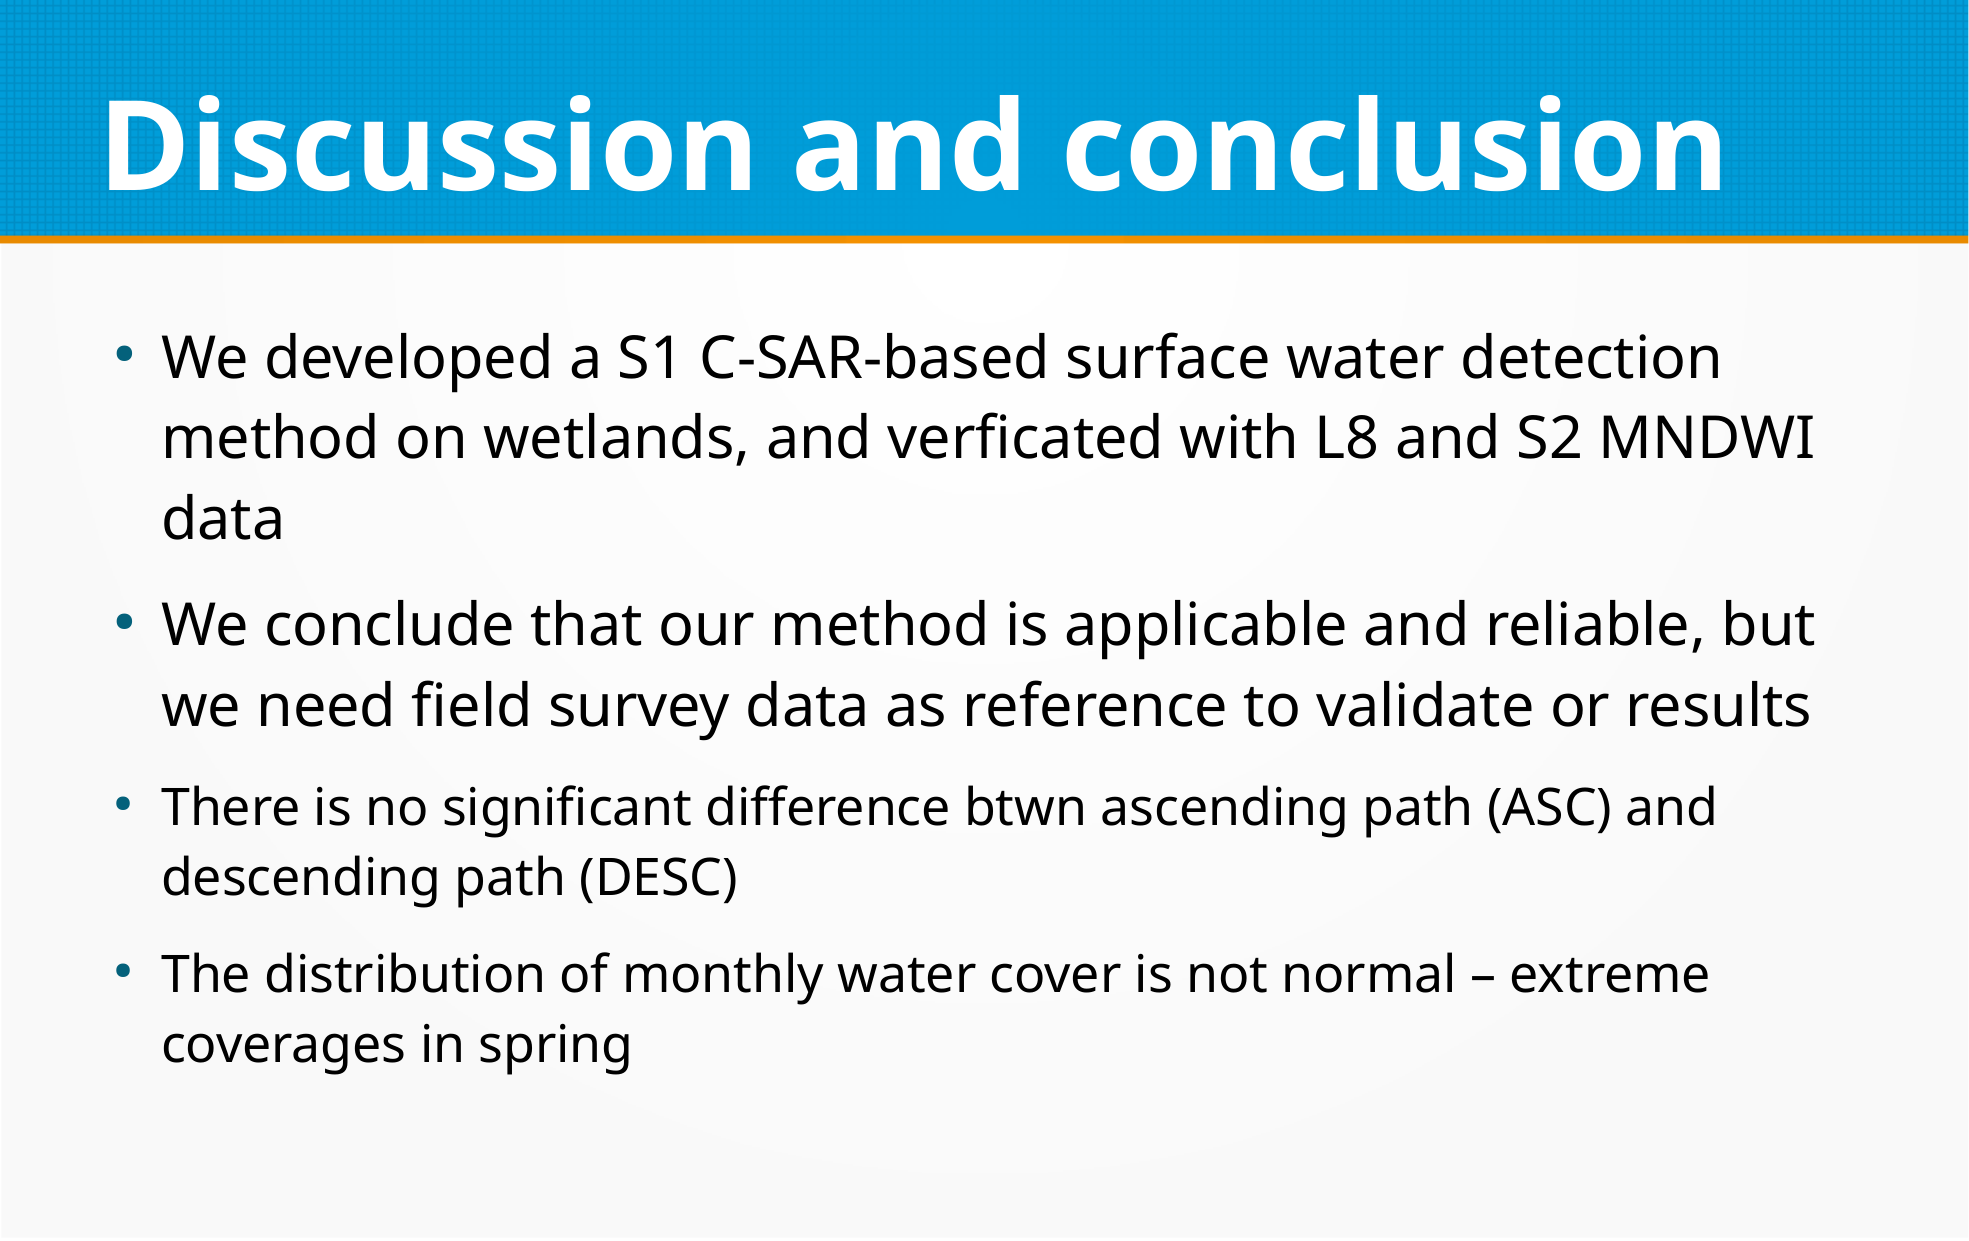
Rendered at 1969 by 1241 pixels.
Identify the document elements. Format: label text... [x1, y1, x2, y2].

list We developed a S1 C-SAR-based surface water detection method on wetlands, and verficated with L8 and S2 MNDWI data We conclude that our method is applicable and reliable, but we need field survey data as reference to validate or results There is no significant difference btwn ascending path (ASC) and descending path (DESC) The distribution of monthly water cover is not normal – extreme coverages in spring [98, 315, 1861, 1081]
picture [0, 236, 1969, 1241]
title Discussion and conclusion [98, 19, 1870, 227]
